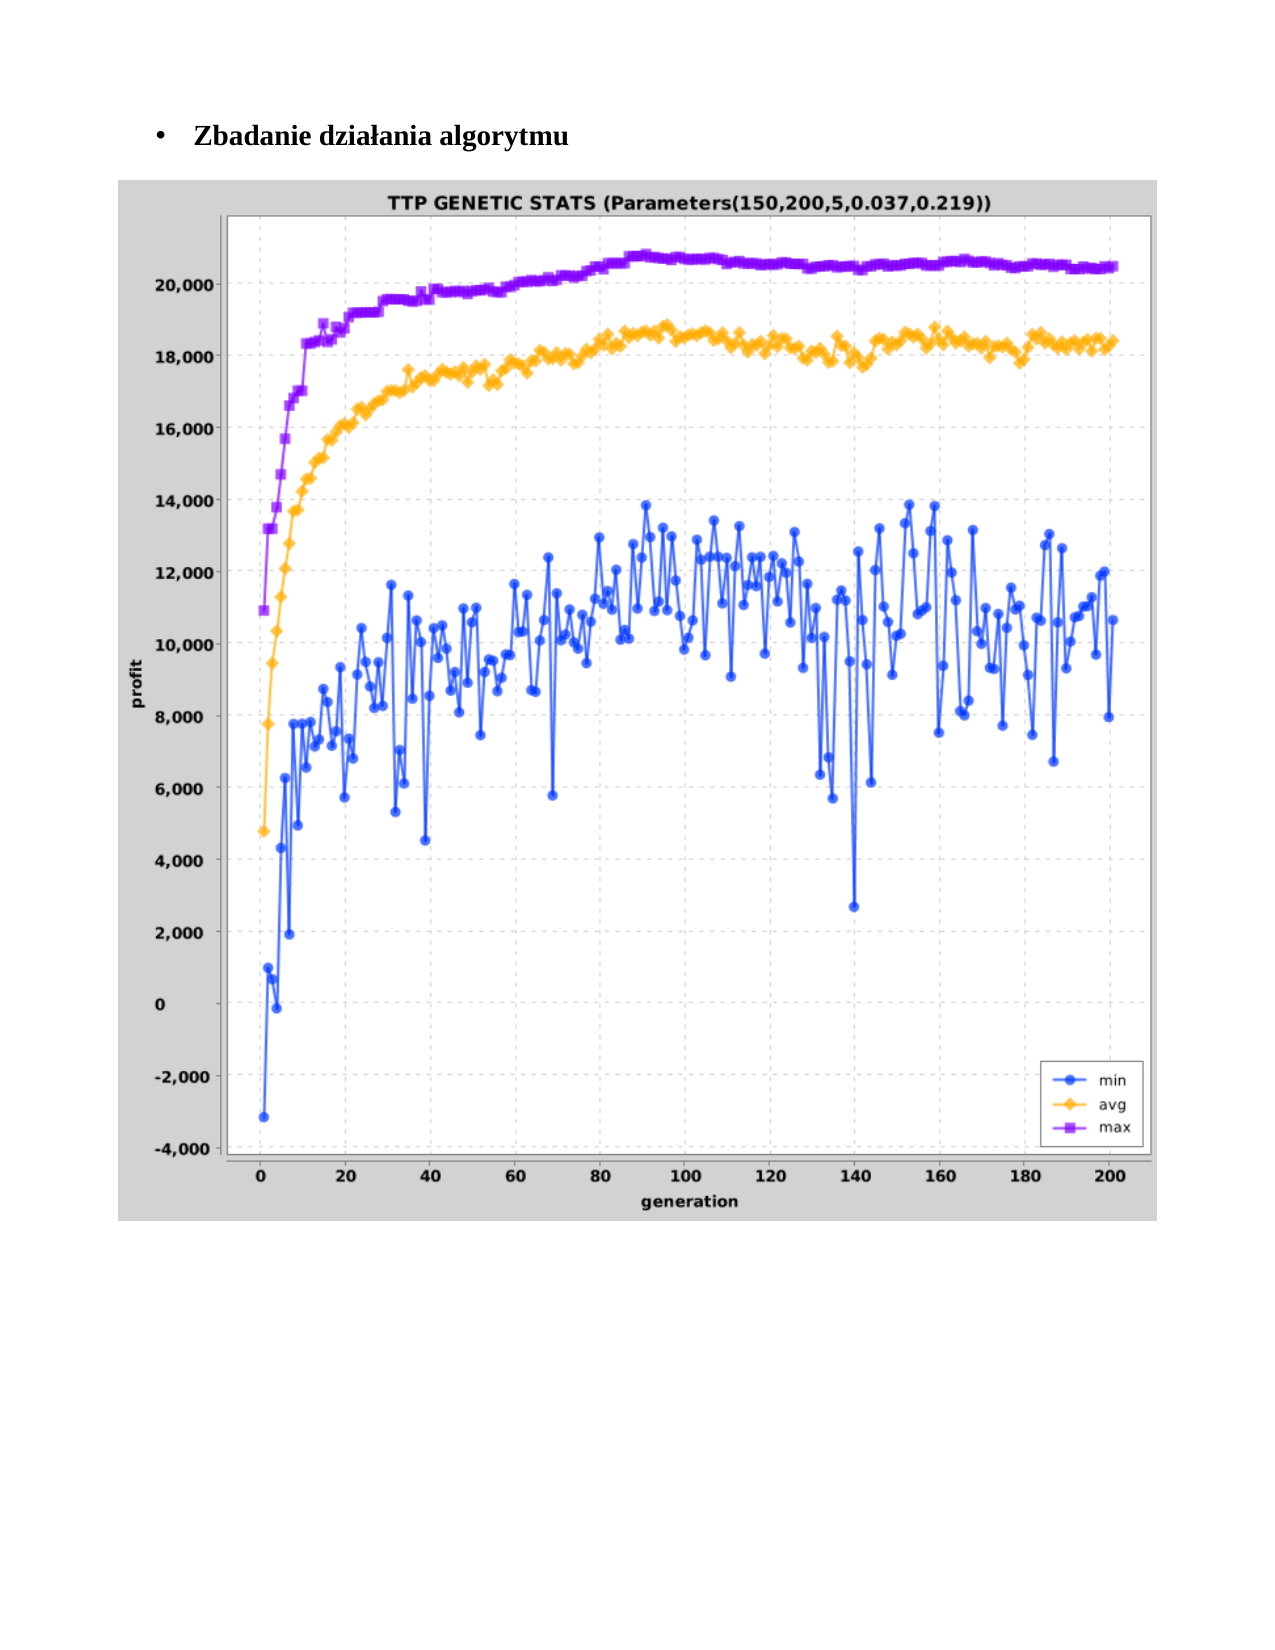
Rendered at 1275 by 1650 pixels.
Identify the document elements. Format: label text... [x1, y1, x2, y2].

picture [118, 180, 1157, 1221]
list Zbadanie działania algorytmu [156, 118, 1157, 152]
